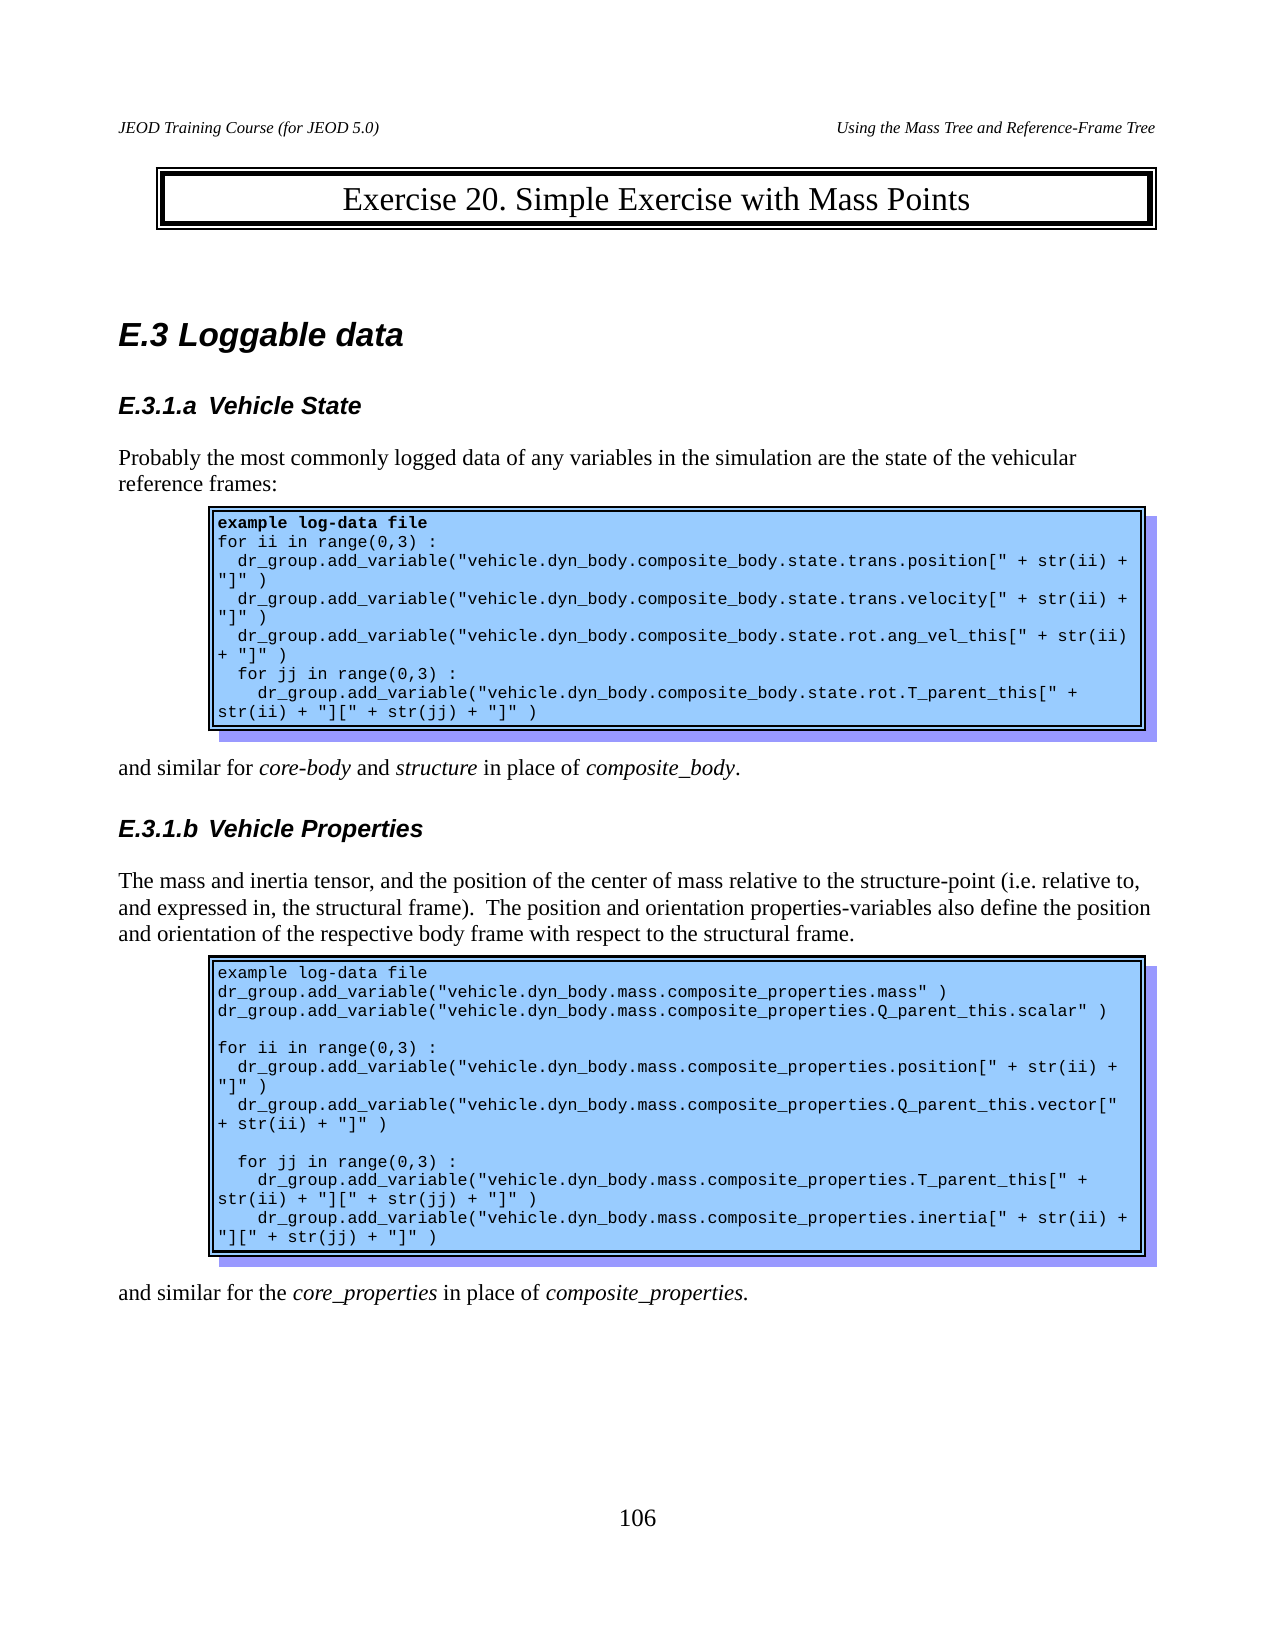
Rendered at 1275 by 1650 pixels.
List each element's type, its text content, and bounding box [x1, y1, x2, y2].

text dr_group.add_variable("vehicle.dyn_body.mass.composite_properties.T_parent_this[" + str(ii) + "][" + str(jj) + "]" ) [214, 1163, 1140, 1200]
text The mass and inertia tensor, and the position of the center of mass relative to the structure-point (i.e. relative to, and expressed in, the structural frame). The position and orientation properties-variables also define the position and orientation of the respective body frame with respect to the structural frame. [118, 867, 1157, 946]
text dr_group.add_variable("vehicle.dyn_body.mass.composite_properties.inertia[" + str(ii) + "][" + str(jj) + "]" ) [214, 1200, 1140, 1250]
text for jj in range(0,3) : [214, 1144, 1140, 1163]
text Probably the most commonly logged data of any variables in the simulation are the state of the vehicular reference frames: [118, 444, 1157, 497]
text and similar for core-body and structure in place of composite_body. [118, 754, 1157, 780]
text example log-data file [214, 512, 1140, 524]
text for ii in range(0,3) : [214, 1031, 1140, 1049]
text dr_group.add_variable("vehicle.dyn_body.mass.composite_properties.mass" ) [214, 974, 1140, 993]
text dr_group.add_variable("vehicle.dyn_body.composite_body.state.rot.T_parent_this[" + str(ii) + "][" + str(jj) + "]" ) [214, 675, 1140, 725]
text dr_group.add_variable("vehicle.dyn_body.mass.composite_properties.position[" + str(ii) + "]" ) [214, 1049, 1140, 1087]
text dr_group.add_variable("vehicle.dyn_body.composite_body.state.trans.position[" + str(ii) + "]" ) [214, 543, 1140, 581]
text dr_group.add_variable("vehicle.dyn_body.mass.composite_properties.Q_parent_this.vector[" + str(ii) + "]" ) [214, 1087, 1140, 1125]
subtitle Vehicle State [118, 391, 1157, 419]
subtitle Loggable data [118, 315, 1157, 353]
text and similar for the core_properties in place of composite_properties. [118, 1279, 1157, 1306]
subtitle Vehicle Properties [118, 814, 1157, 843]
text for jj in range(0,3) : [214, 656, 1140, 675]
text for ii in range(0,3) : [214, 524, 1140, 543]
text dr_group.add_variable("vehicle.dyn_body.composite_body.state.trans.velocity[" + str(ii) + "]" ) [214, 581, 1140, 619]
text dr_group.add_variable("vehicle.dyn_body.composite_body.state.rot.ang_vel_this[" + str(ii) + "]" ) [214, 619, 1140, 656]
text example log-data file [214, 962, 1140, 974]
text dr_group.add_variable("vehicle.dyn_body.mass.composite_properties.Q_parent_this.scalar" ) [214, 993, 1140, 1012]
